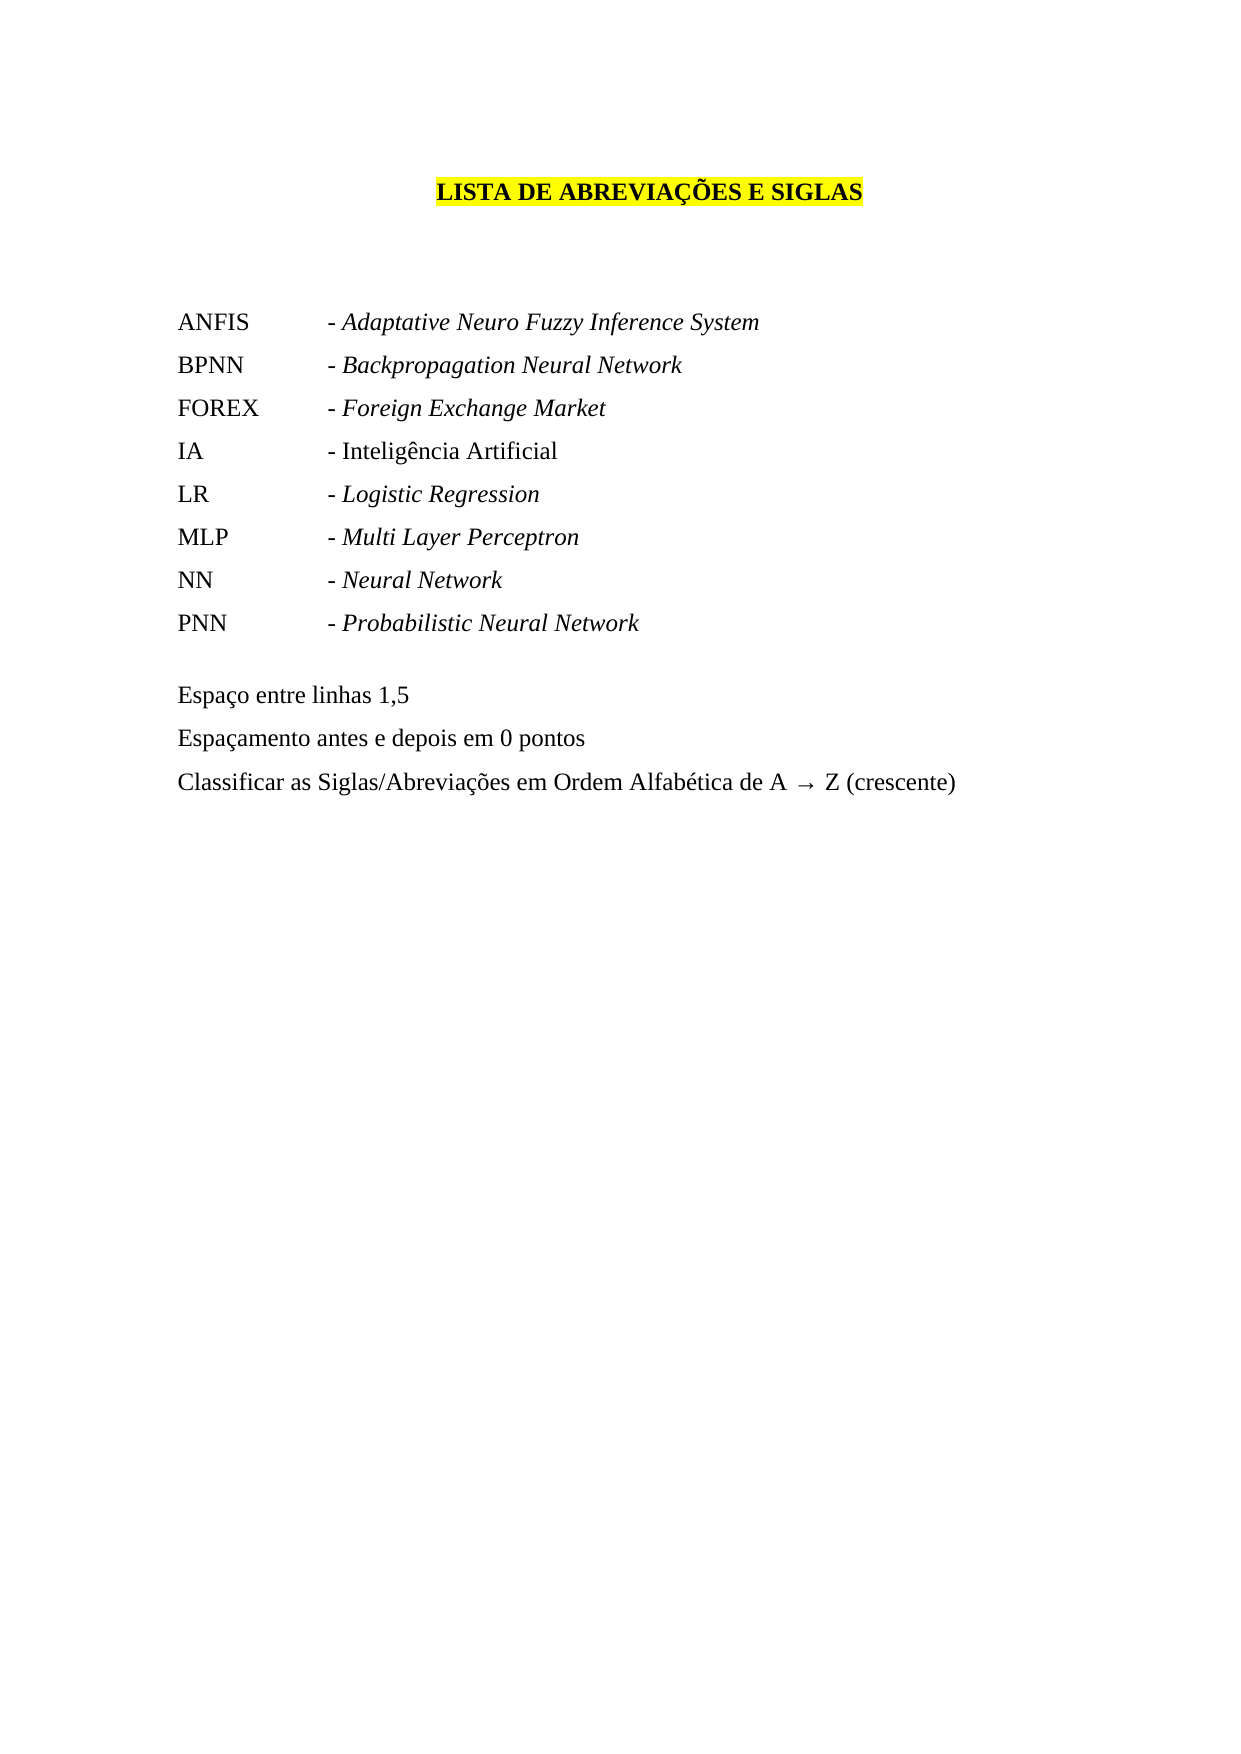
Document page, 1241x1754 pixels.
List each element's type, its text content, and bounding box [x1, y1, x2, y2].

text Espaço entre linhas 1,5 [177, 680, 1122, 709]
text Classificar as Siglas/Abreviações em Ordem Alfabética de A → Z (crescente) [177, 767, 1122, 795]
text MLP - Multi Layer Perceptron [177, 522, 1122, 551]
text PNN - Probabilistic Neural Network [177, 608, 1122, 637]
text LR - Logistic Regression [177, 479, 1122, 508]
text FOREX - Foreign Exchange Market [177, 393, 1122, 422]
text ANFIS - Adaptative Neuro Fuzzy Inference System [177, 307, 1122, 335]
text NN - Neural Network [177, 565, 1122, 594]
text Espaçamento antes e depois em 0 pontos [177, 723, 1122, 752]
text BPNN - Backpropagation Neural Network [177, 350, 1122, 378]
text LISTA DE ABREVIAÇÕES E SIGLAS [177, 177, 1122, 206]
text IA - Inteligência Artificial [177, 436, 1122, 465]
